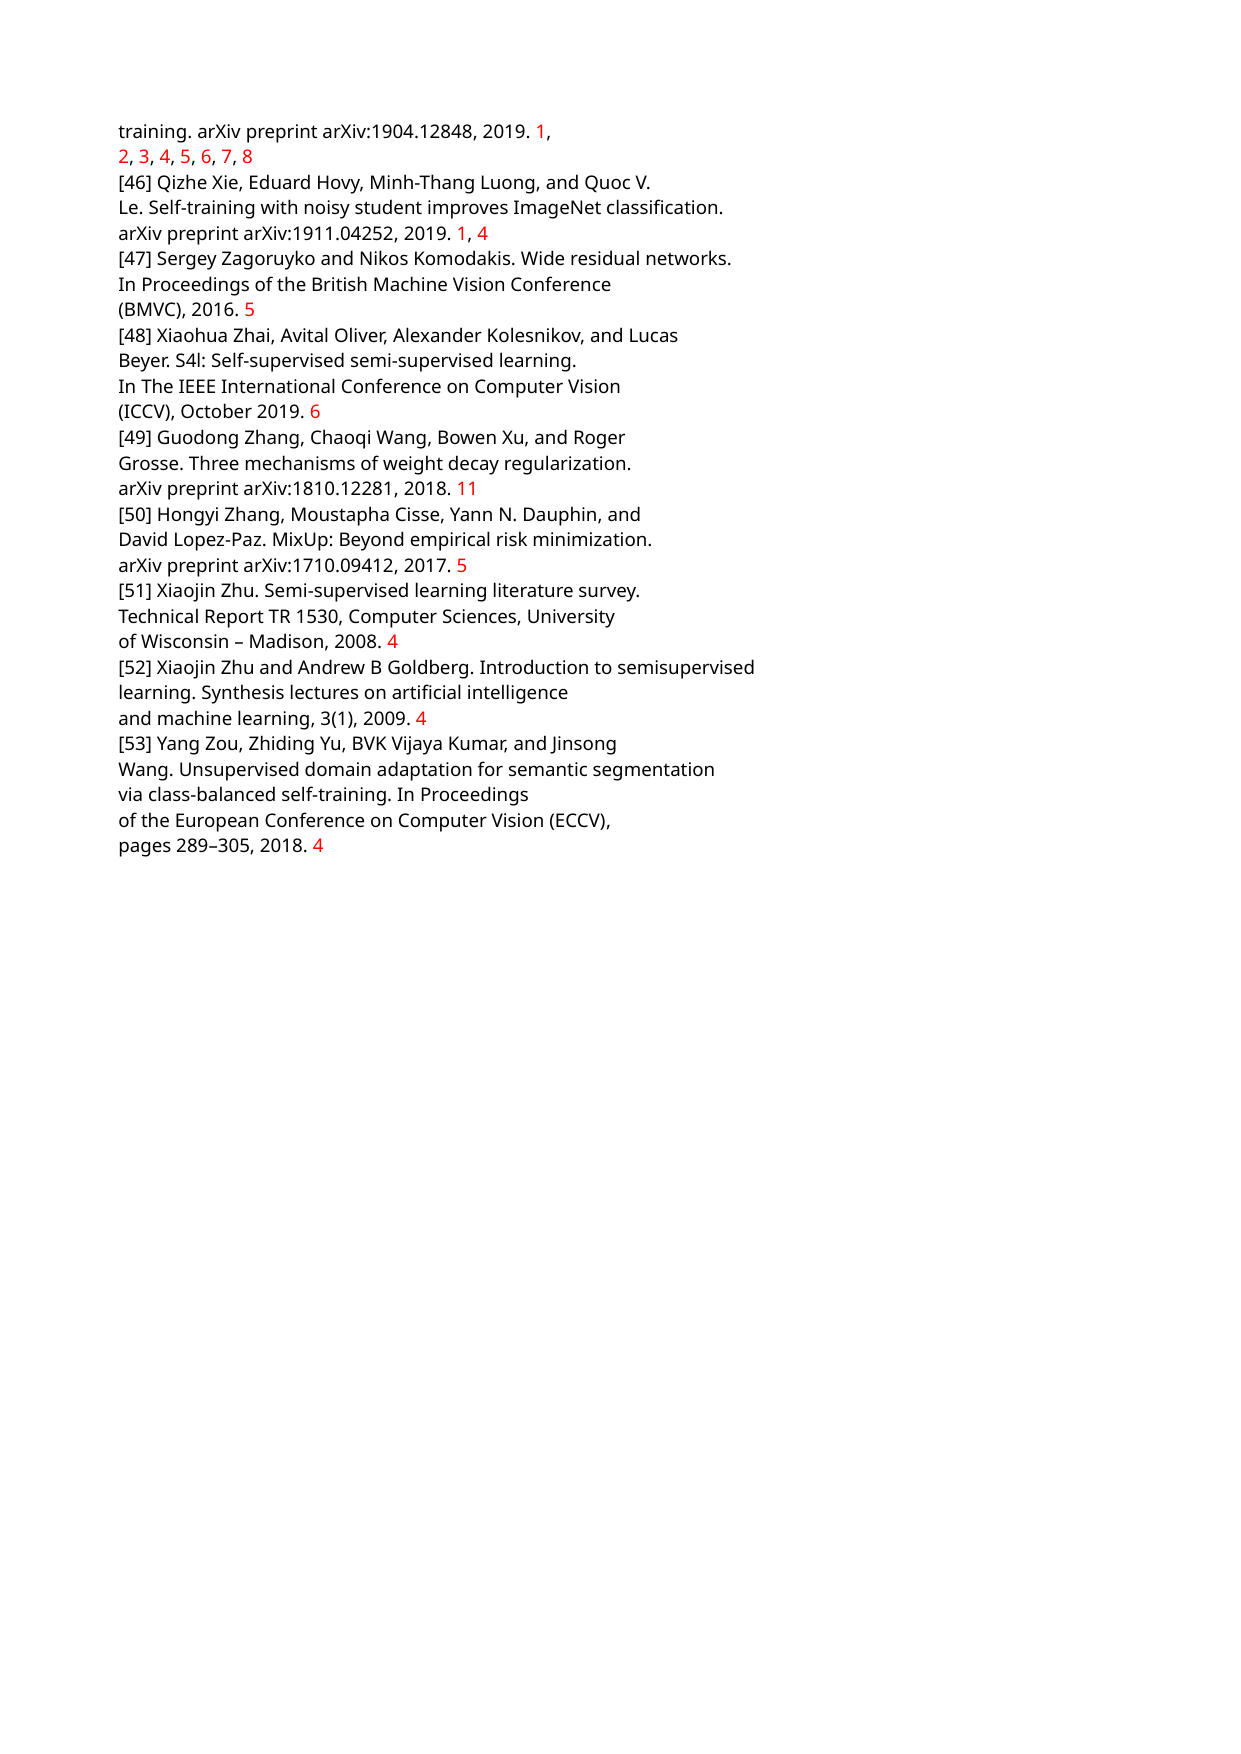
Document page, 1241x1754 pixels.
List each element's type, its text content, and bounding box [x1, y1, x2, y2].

text [52] Xiaojin Zhu and Andrew B Goldberg. Introduction to semisupervised [118, 654, 1122, 679]
text [49] Guodong Zhang, Chaoqi Wang, Bowen Xu, and Roger [118, 424, 1122, 450]
text of the European Conference on Computer Vision (ECCV), [118, 807, 1122, 833]
text (BMVC), 2016. 5 [118, 297, 1122, 322]
text learning. Synthesis lectures on artificial intelligence [118, 679, 1122, 705]
text David Lopez-Paz. MixUp: Beyond empirical risk minimization. [118, 526, 1122, 552]
text [46] Qizhe Xie, Eduard Hovy, Minh-Thang Luong, and Quoc V. [118, 169, 1122, 195]
text of Wisconsin – Madison, 2008. 4 [118, 628, 1122, 654]
text [47] Sergey Zagoruyko and Nikos Komodakis. Wide residual networks. [118, 246, 1122, 271]
text [48] Xiaohua Zhai, Avital Oliver, Alexander Kolesnikov, and Lucas [118, 322, 1122, 348]
text Wang. Unsupervised domain adaptation for semantic segmentation [118, 756, 1122, 782]
text [50] Hongyi Zhang, Moustapha Cisse, Yann N. Dauphin, and [118, 501, 1122, 526]
text (ICCV), October 2019. 6 [118, 399, 1122, 424]
text Technical Report TR 1530, Computer Sciences, University [118, 603, 1122, 628]
text pages 289–305, 2018. 4 [118, 833, 1122, 858]
text [53] Yang Zou, Zhiding Yu, BVK Vijaya Kumar, and Jinsong [118, 731, 1122, 756]
text arXiv preprint arXiv:1810.12281, 2018. 11 [118, 475, 1122, 501]
text via class-balanced self-training. In Proceedings [118, 782, 1122, 807]
text training. arXiv preprint arXiv:1904.12848, 2019. 1, [118, 118, 1122, 144]
text arXiv preprint arXiv:1911.04252, 2019. 1, 4 [118, 220, 1122, 246]
text 2, 3, 4, 5, 6, 7, 8 [118, 144, 1122, 169]
text Grosse. Three mechanisms of weight decay regularization. [118, 450, 1122, 475]
text In Proceedings of the British Machine Vision Conference [118, 271, 1122, 297]
text arXiv preprint arXiv:1710.09412, 2017. 5 [118, 552, 1122, 577]
text and machine learning, 3(1), 2009. 4 [118, 705, 1122, 731]
text Beyer. S4l: Self-supervised semi-supervised learning. [118, 348, 1122, 373]
text [51] Xiaojin Zhu. Semi-supervised learning literature survey. [118, 577, 1122, 603]
text Le. Self-training with noisy student improves ImageNet classification. [118, 195, 1122, 220]
text In The IEEE International Conference on Computer Vision [118, 373, 1122, 399]
